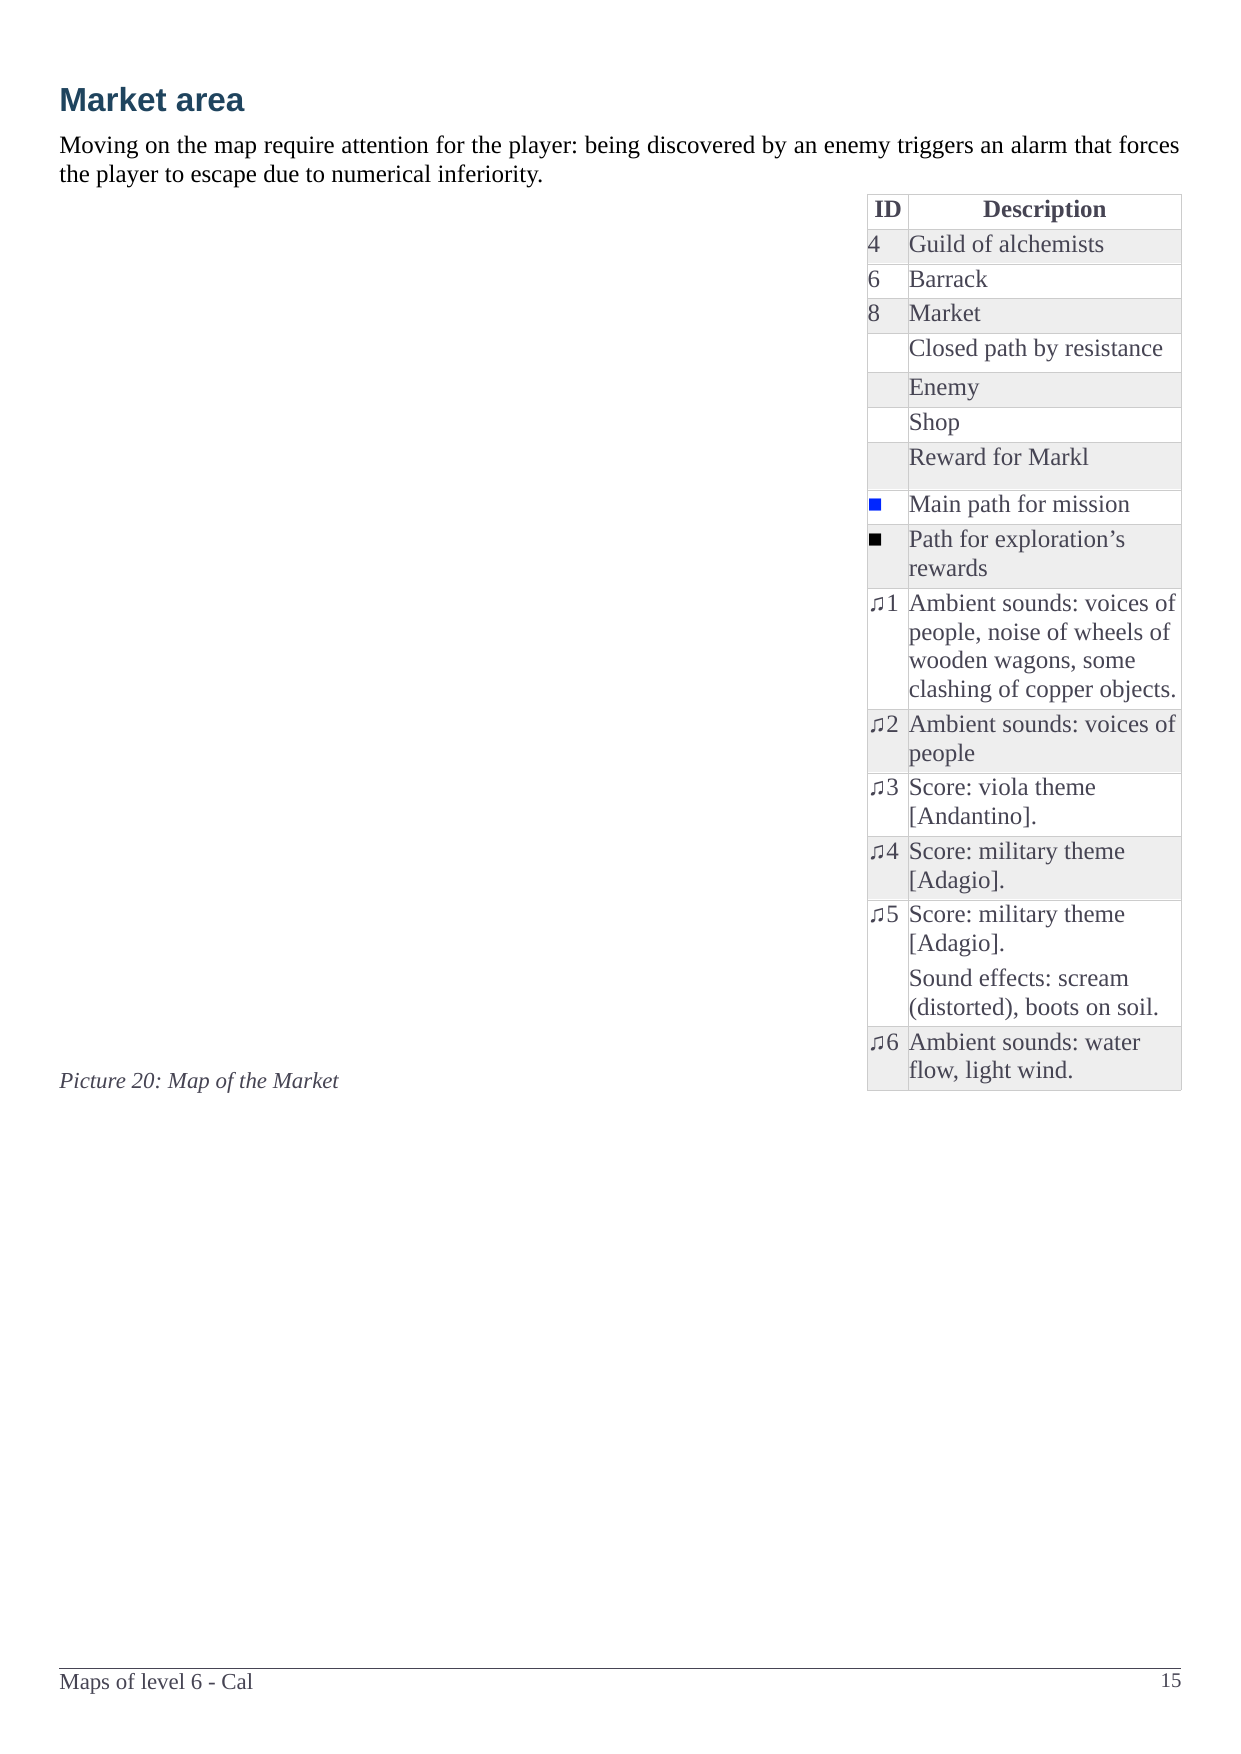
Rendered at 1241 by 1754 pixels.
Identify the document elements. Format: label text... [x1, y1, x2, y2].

table_cell [868, 443, 908, 489]
table_cell Ambient sounds: voices of people, noise of wheels of wooden wagons, some clashing of copper objects. [909, 589, 1181, 709]
table_cell Main path for mission [909, 491, 1181, 524]
table_cell Barrack [909, 265, 1181, 298]
table_cell Shop [909, 408, 1181, 442]
table_cell Ambient sounds: water flow, light wind. [909, 1027, 1181, 1090]
table_cell Market [909, 299, 1181, 333]
table_cell Score: military theme [Adagio]. [909, 837, 1181, 899]
table_cell [868, 373, 908, 407]
table_cell Guild of alchemists [909, 230, 1181, 263]
text Moving on the map require attention for the player: being discovered by an enemy triggers an alarm that forces the player to escape due to numerical inferiority. [59, 131, 1181, 188]
table_header ID [868, 195, 908, 229]
table_cell ■ [868, 491, 908, 524]
table_cell ■ [868, 525, 908, 588]
table_header [64, 1074, 70, 1081]
table_cell ♫5 [868, 901, 908, 1026]
table_cell Reward for Markl [909, 443, 1181, 489]
table_cell ♫6 [868, 1027, 908, 1090]
table_cell ♫4 [868, 837, 908, 899]
table_header Description [909, 195, 1181, 229]
table_header [59, 194, 849, 1099]
table_cell ♫1 [868, 589, 908, 709]
table_cell Score: military theme [Adagio]. Sound effects: scream (distorted), boots on soil. [909, 901, 1181, 1026]
table_cell ♫2 [868, 710, 908, 772]
table_cell [868, 408, 908, 442]
subtitle Market area [59, 80, 1181, 118]
table_cell 4 [868, 230, 908, 263]
table_cell 8 [868, 299, 908, 333]
table_cell Path for exploration’s rewards [909, 525, 1181, 588]
table_cell Enemy [909, 373, 1181, 407]
table_cell [868, 334, 908, 372]
table_cell Ambient sounds: voices of people [909, 710, 1181, 772]
table_cell Score: viola theme [Andantino]. [909, 774, 1181, 836]
table_cell ♫3 [868, 774, 908, 836]
table_header [850, 194, 1181, 1099]
table_cell Closed path by resistance [909, 334, 1181, 372]
table_cell 6 [868, 265, 908, 298]
